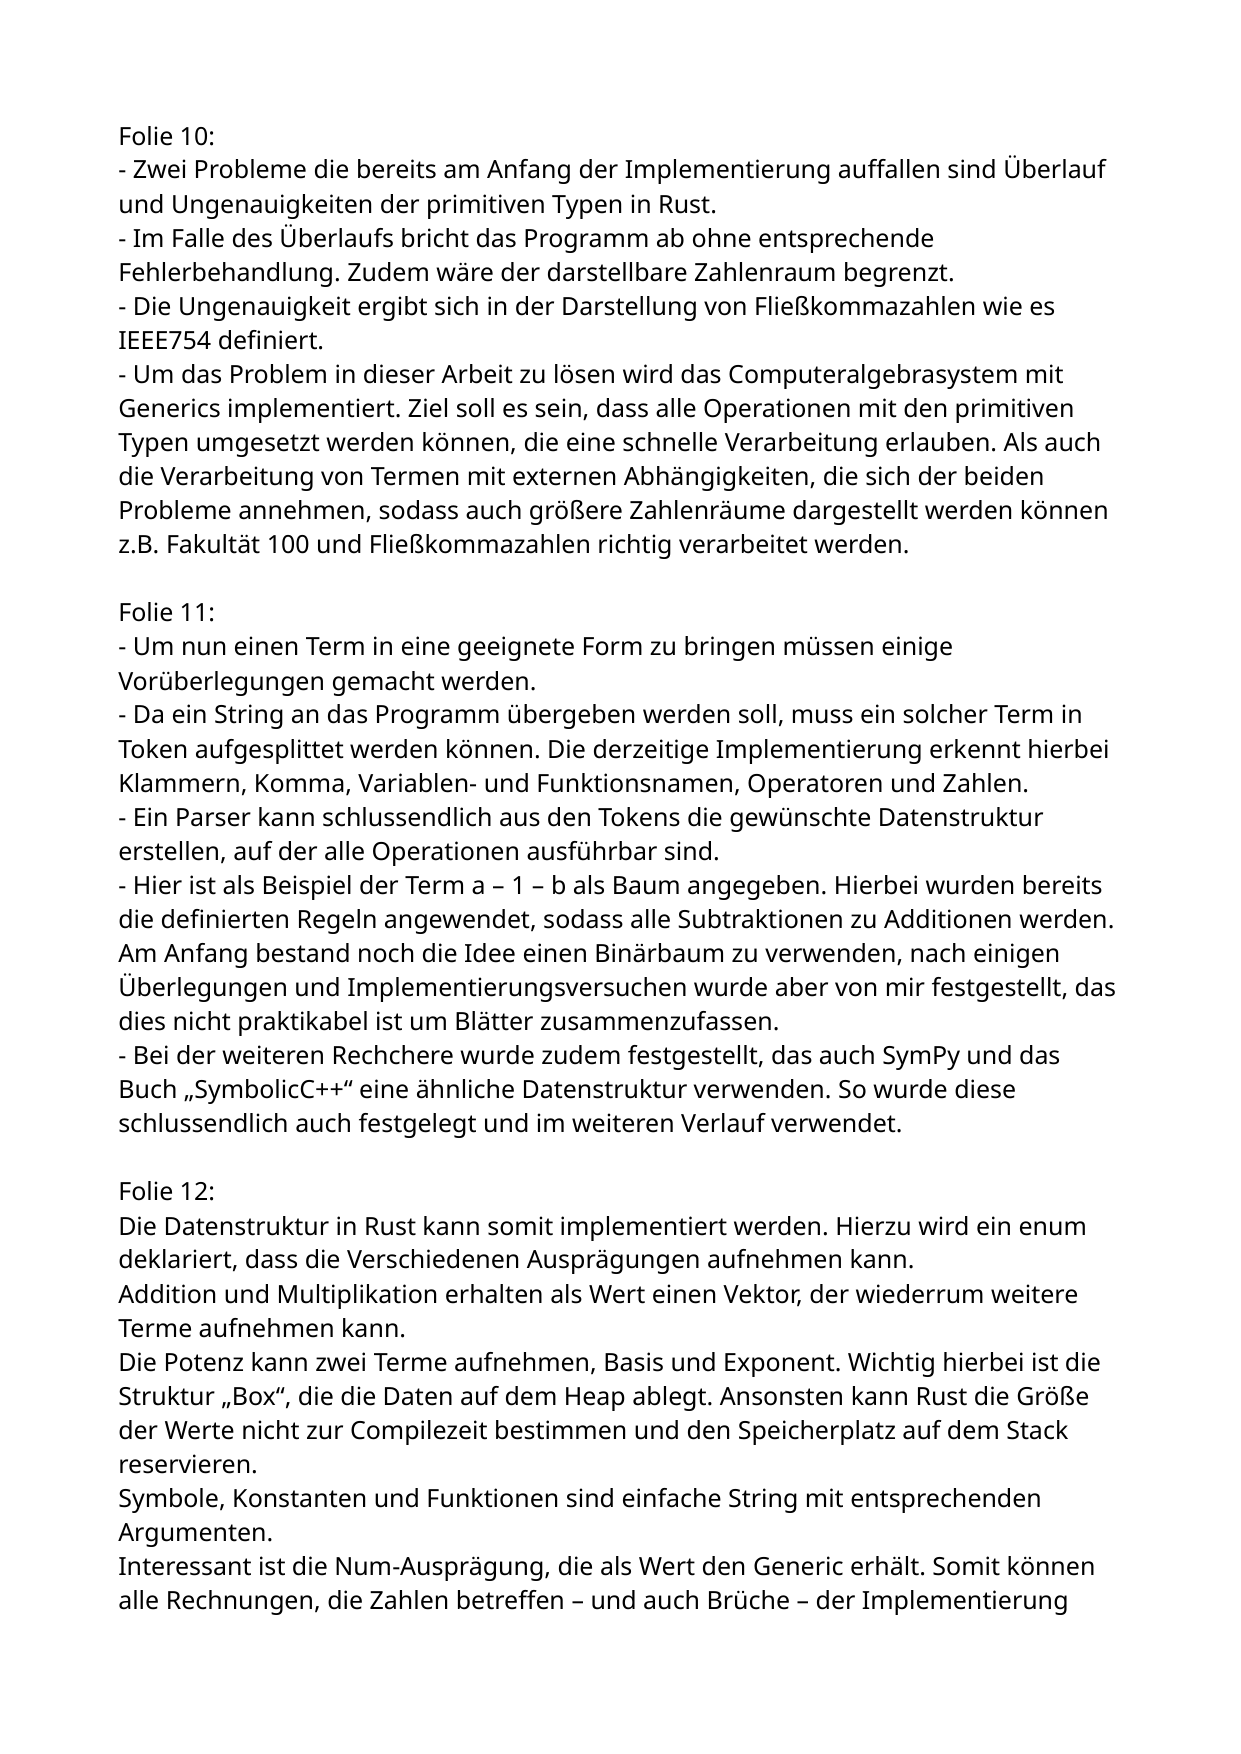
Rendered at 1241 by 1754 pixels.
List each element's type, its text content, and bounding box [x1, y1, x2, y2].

text Am Anfang bestand noch die Idee einen Binärbaum zu verwenden, nach einigen Überlegungen und Implementierungsversuchen wurde aber von mir festgestellt, das dies nicht praktikabel ist um Blätter zusammenzufassen. [118, 936, 1122, 1038]
text Symbole, Konstanten und Funktionen sind einfache String mit entsprechenden Argumenten. [118, 1481, 1122, 1549]
text - Um das Problem in dieser Arbeit zu lösen wird das Computeralgebrasystem mit Generics implementiert. Ziel soll es sein, dass alle Operationen mit den primitiven Typen umgesetzt werden können, die eine schnelle Verarbeitung erlauben. Als auch die Verarbeitung von Termen mit externen Abhängigkeiten, die sich der beiden Probleme annehmen, sodass auch größere Zahlenräume dargestellt werden können z.B. Fakultät 100 und Fließkommazahlen richtig verarbeitet werden. [118, 357, 1122, 561]
text Addition und Multiplikation erhalten als Wert einen Vektor, der wiederrum weitere Terme aufnehmen kann. [118, 1276, 1122, 1344]
text - Bei der weiteren Rechchere wurde zudem festgestellt, das auch SymPy und das Buch „SymbolicC++“ eine ähnliche Datenstruktur verwenden. So wurde diese schlussendlich auch festgelegt und im weiteren Verlauf verwendet. [118, 1038, 1122, 1140]
text - Im Falle des Überlaufs bricht das Programm ab ohne entsprechende Fehlerbehandlung. Zudem wäre der darstellbare Zahlenraum begrenzt. [118, 220, 1122, 288]
text Interessant ist die Num-Ausprägung, die als Wert den Generic erhält. Somit können alle Rechnungen, die Zahlen betreffen – und auch Brüche – der Implementierung [118, 1549, 1122, 1617]
text - Um nun einen Term in eine geeignete Form zu bringen müssen einige Vorüberlegungen gemacht werden. [118, 629, 1122, 697]
text - Zwei Probleme die bereits am Anfang der Implementierung auffallen sind Überlauf und Ungenauigkeiten der primitiven Typen in Rust. [118, 152, 1122, 220]
text Die Datenstruktur in Rust kann somit implementiert werden. Hierzu wird ein enum deklariert, dass die Verschiedenen Ausprägungen aufnehmen kann. [118, 1208, 1122, 1276]
text Folie 11: [118, 595, 1122, 629]
text - Da ein String an das Programm übergeben werden soll, muss ein solcher Term in Token aufgesplittet werden können. Die derzeitige Implementierung erkennt hierbei Klammern, Komma, Variablen- und Funktionsnamen, Operatoren und Zahlen. [118, 697, 1122, 799]
text Folie 12: [118, 1174, 1122, 1208]
text - Ein Parser kann schlussendlich aus den Tokens die gewünschte Datenstruktur erstellen, auf der alle Operationen ausführbar sind. [118, 799, 1122, 867]
text Die Potenz kann zwei Terme aufnehmen, Basis und Exponent. Wichtig hierbei ist die Struktur „Box“, die die Daten auf dem Heap ablegt. Ansonsten kann Rust die Größe der Werte nicht zur Compilezeit bestimmen und den Speicherplatz auf dem Stack reservieren. [118, 1344, 1122, 1481]
text - Hier ist als Beispiel der Term a – 1 – b als Baum angegeben. Hierbei wurden bereits die definierten Regeln angewendet, sodass alle Subtraktionen zu Additionen werden. [118, 867, 1122, 936]
text Folie 10: [118, 118, 1122, 152]
text - Die Ungenauigkeit ergibt sich in der Darstellung von Fließkommazahlen wie es IEEE754 definiert. [118, 288, 1122, 357]
